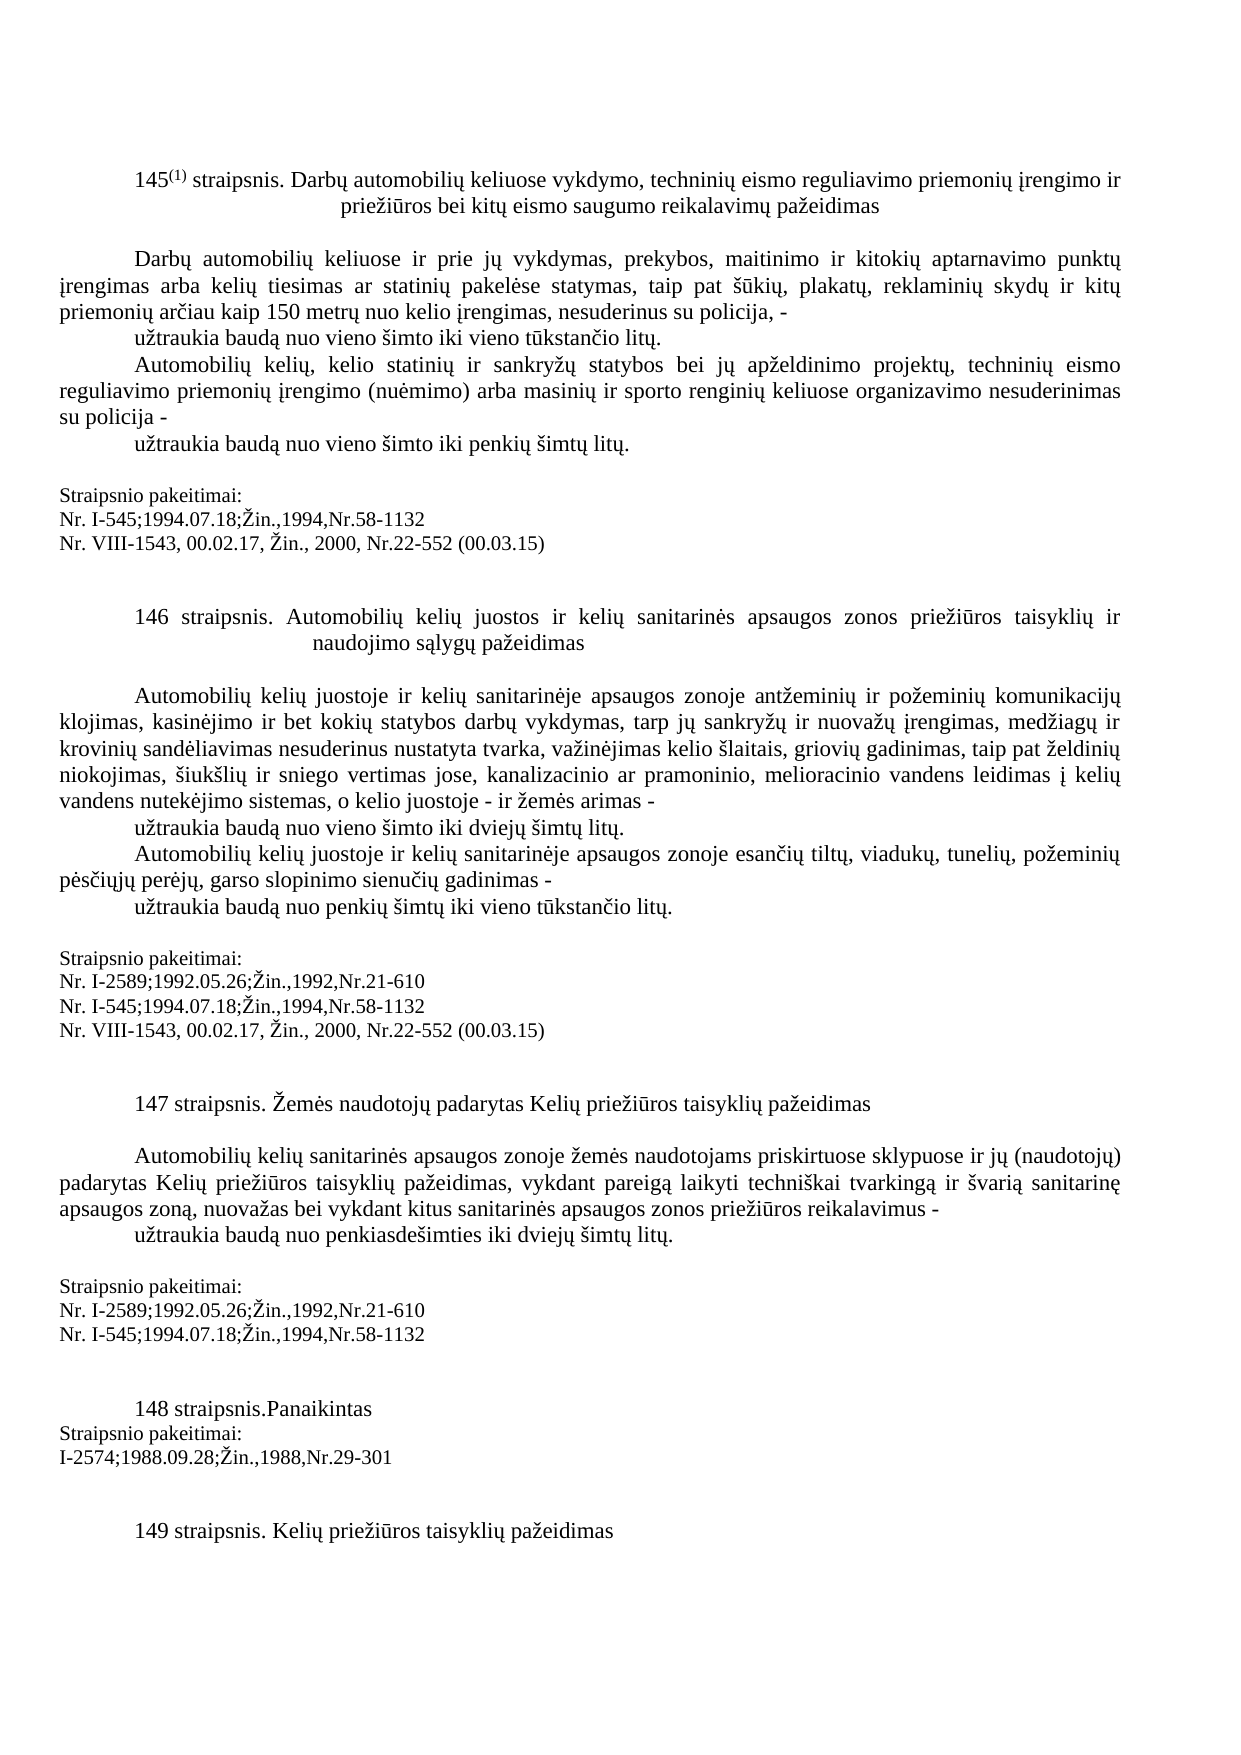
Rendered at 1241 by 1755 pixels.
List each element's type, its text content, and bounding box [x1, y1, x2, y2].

text Darbų automobilių keliuose ir prie jų vykdymas, prekybos, maitinimo ir kitokių aptarnavimo punktų įrengimas arba kelių tiesimas ar statinių pakelėse statymas, taip pat šūkių, plakatų, reklaminių skydų ir kitų priemonių arčiau kaip 150 metrų nuo kelio įrengimas, nesuderinus su policija, - [59, 245, 1122, 324]
text Straipsnio pakeitimai: [59, 482, 1122, 507]
text 149 straipsnis. Kelių priežiūros taisyklių pažeidimas [59, 1517, 1122, 1543]
text užtraukia baudą nuo vieno šimto iki vieno tūkstančio litų. [59, 324, 1122, 351]
text 148 straipsnis.Panaikintas [59, 1394, 1122, 1421]
text 145(1) straipsnis. Darbų automobilių keliuose vykdymo, techninių eismo reguliavimo priemonių įrengimo ir priežiūros bei kitų eismo saugumo reikalavimų pažeidimas [134, 166, 1122, 219]
text Nr. I-2589;1992.05.26;Žin.,1992,Nr.21-610 [59, 1298, 1122, 1322]
text Straipsnio pakeitimai: [59, 1274, 1122, 1298]
text užtraukia baudą nuo penkiasdešimties iki dviejų šimtų litų. [59, 1222, 1122, 1248]
text Automobilių kelių juostoje ir kelių sanitarinėje apsaugos zonoje esančių tiltų, viadukų, tunelių, požeminių pėsčiųjų perėjų, garso slopinimo sienučių gadinimas - [59, 840, 1122, 893]
text Nr. VIII-1543, 00.02.17, Žin., 2000, Nr.22-552 (00.03.15) [59, 531, 1122, 555]
text Automobilių kelių juostoje ir kelių sanitarinėje apsaugos zonoje antžeminių ir požeminių komunikacijų klojimas, kasinėjimo ir bet kokių statybos darbų vykdymas, tarp jų sankryžų ir nuovažų įrengimas, medžiagų ir krovinių sandėliavimas nesuderinus nustatyta tvarka, važinėjimas kelio šlaitais, griovių gadinimas, taip pat želdinių niokojimas, šiukšlių ir sniego vertimas jose, kanalizacinio ar pramoninio, melioracinio vandens leidimas į kelių vandens nutekėjimo sistemas, o kelio juostoje - ir žemės arimas - [59, 682, 1122, 814]
text užtraukia baudą nuo vieno šimto iki penkių šimtų litų. [59, 430, 1122, 456]
text užtraukia baudą nuo penkių šimtų iki vieno tūkstančio litų. [59, 893, 1122, 919]
text užtraukia baudą nuo vieno šimto iki dviejų šimtų litų. [59, 814, 1122, 840]
text Automobilių kelių, kelio statinių ir sankryžų statybos bei jų apželdinimo projektų, techninių eismo reguliavimo priemonių įrengimo (nuėmimo) arba masinių ir sporto renginių keliuose organizavimo nesuderinimas su policija - [59, 351, 1122, 430]
text 146 straipsnis. Automobilių kelių juostos ir kelių sanitarinės apsaugos zonos priežiūros taisyklių ir naudojimo sąlygų pažeidimas [134, 603, 1122, 656]
text Straipsnio pakeitimai: [59, 1421, 1122, 1445]
text Nr. VIII-1543, 00.02.17, Žin., 2000, Nr.22-552 (00.03.15) [59, 1018, 1122, 1042]
text Nr. I-545;1994.07.18;Žin.,1994,Nr.58-1132 [59, 1322, 1122, 1346]
text I-2574;1988.09.28;Žin.,1988,Nr.29-301 [59, 1445, 1122, 1469]
text 147 straipsnis. Žemės naudotojų padarytas Kelių priežiūros taisyklių pažeidimas [59, 1090, 1122, 1116]
text Automobilių kelių sanitarinės apsaugos zonoje žemės naudotojams priskirtuose sklypuose ir jų (naudotojų) padarytas Kelių priežiūros taisyklių pažeidimas, vykdant pareigą laikyti techniškai tvarkingą ir švarią sanitarinę apsaugos zoną, nuovažas bei vykdant kitus sanitarinės apsaugos zonos priežiūros reikalavimus - [59, 1142, 1122, 1222]
text Straipsnio pakeitimai: [59, 945, 1122, 969]
text Nr. I-545;1994.07.18;Žin.,1994,Nr.58-1132 [59, 993, 1122, 1018]
text Nr. I-2589;1992.05.26;Žin.,1992,Nr.21-610 [59, 969, 1122, 993]
text Nr. I-545;1994.07.18;Žin.,1994,Nr.58-1132 [59, 507, 1122, 531]
